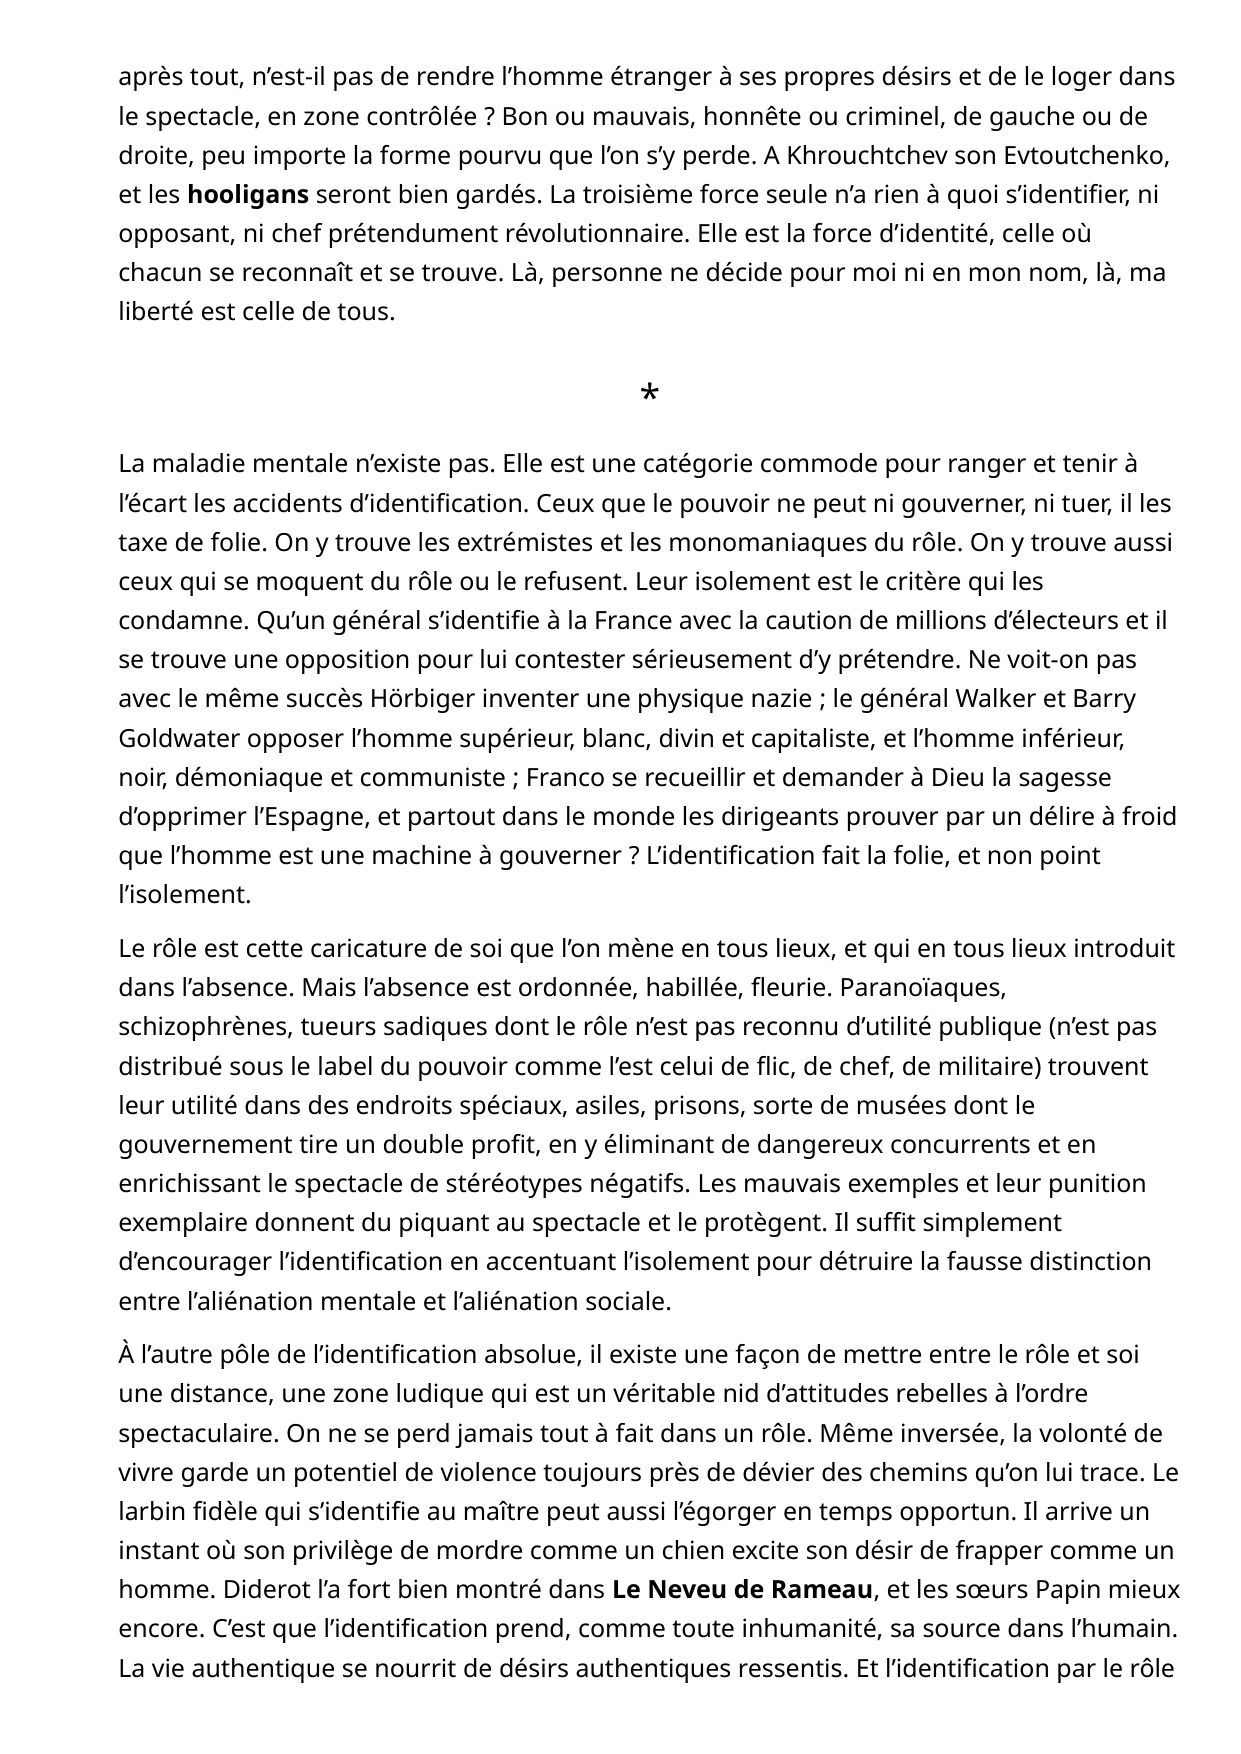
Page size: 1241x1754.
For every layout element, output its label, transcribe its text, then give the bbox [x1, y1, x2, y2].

text * [118, 371, 1181, 422]
text La maladie mentale n’existe pas. Elle est une catégorie commode pour ranger et tenir à l’écart les accidents d’identification. Ceux que le pouvoir ne peut ni gouverner, ni tuer, il les taxe de folie. On y trouve les extrémistes et les monomaniaques du rôle. On y trouve aussi ceux qui se moquent du rôle ou le refusent. Leur isolement est le critère qui les condamne. Qu’un général s’identifie à la France avec la caution de millions d’électeurs et il se trouve une opposition pour lui contester sérieusement d’y prétendre. Ne voit-on pas avec le même succès Hörbiger inventer une physique nazie ; le général Walker et Barry Goldwater opposer l’homme supérieur, blanc, divin et capitaliste, et l’homme inférieur, noir, démoniaque et communiste ; Franco se recueillir et demander à Dieu la sagesse d’opprimer l’Espagne, et partout dans le monde les dirigeants prouver par un délire à froid que l’homme est une machine à gouverner ? L’identification fait la folie, et non point l’isolement. [118, 446, 1181, 911]
text Le rôle est cette caricature de soi que l’on mène en tous lieux, et qui en tous lieux introduit dans l’absence. Mais l’absence est ordonnée, habillée, fleurie. Paranoïaques, schizophrènes, tueurs sadiques dont le rôle n’est pas reconnu d’utilité publique (n’est pas distribué sous le label du pouvoir comme l’est celui de flic, de chef, de militaire) trouvent leur utilité dans des endroits spéciaux, asiles, prisons, sorte de musées dont le gouvernement tire un double profit, en y éliminant de dangereux concurrents et en enrichissant le spectacle de stéréotypes négatifs. Les mauvais exemples et leur punition exemplaire donnent du piquant au spectacle et le protègent. Il suffit simplement d’encourager l’identification en accentuant l’isolement pour détruire la fausse distinction entre l’aliénation mentale et l’aliénation sociale. [118, 931, 1181, 1317]
text après tout, n’est-il pas de rendre l’homme étranger à ses propres désirs et de le loger dans le spectacle, en zone contrôlée ? Bon ou mauvais, honnête ou criminel, de gauche ou de droite, peu importe la forme pourvu que l’on s’y perde. A Khrouchtchev son Evtoutchenko, et les hooligans seront bien gardés. La troisième force seule n’a rien à quoi s’identifier, ni opposant, ni chef prétendument révolutionnaire. Elle est la force d’identité, celle où chacun se reconnaît et se trouve. Là, personne ne décide pour moi ni en mon nom, là, ma liberté est celle de tous. [118, 59, 1181, 328]
text À l’autre pôle de l’identification absolue, il existe une façon de mettre entre le rôle et soi une distance, une zone ludique qui est un véritable nid d’attitudes rebelles à l’ordre spectaculaire. On ne se perd jamais tout à fait dans un rôle. Même inversée, la volonté de vivre garde un potentiel de violence toujours près de dévier des chemins qu’on lui trace. Le larbin fidèle qui s’identifie au maître peut aussi l’égorger en temps opportun. Il arrive un instant où son privilège de mordre comme un chien excite son désir de frapper comme un homme. Diderot l’a fort bien montré dans Le Neveu de Rameau, et les sœurs Papin mieux encore. C’est que l’identification prend, comme toute inhumanité, sa source dans l’humain. La vie authentique se nourrit de désirs authentiques ressentis. Et l’identification par le rôle [118, 1337, 1181, 1684]
